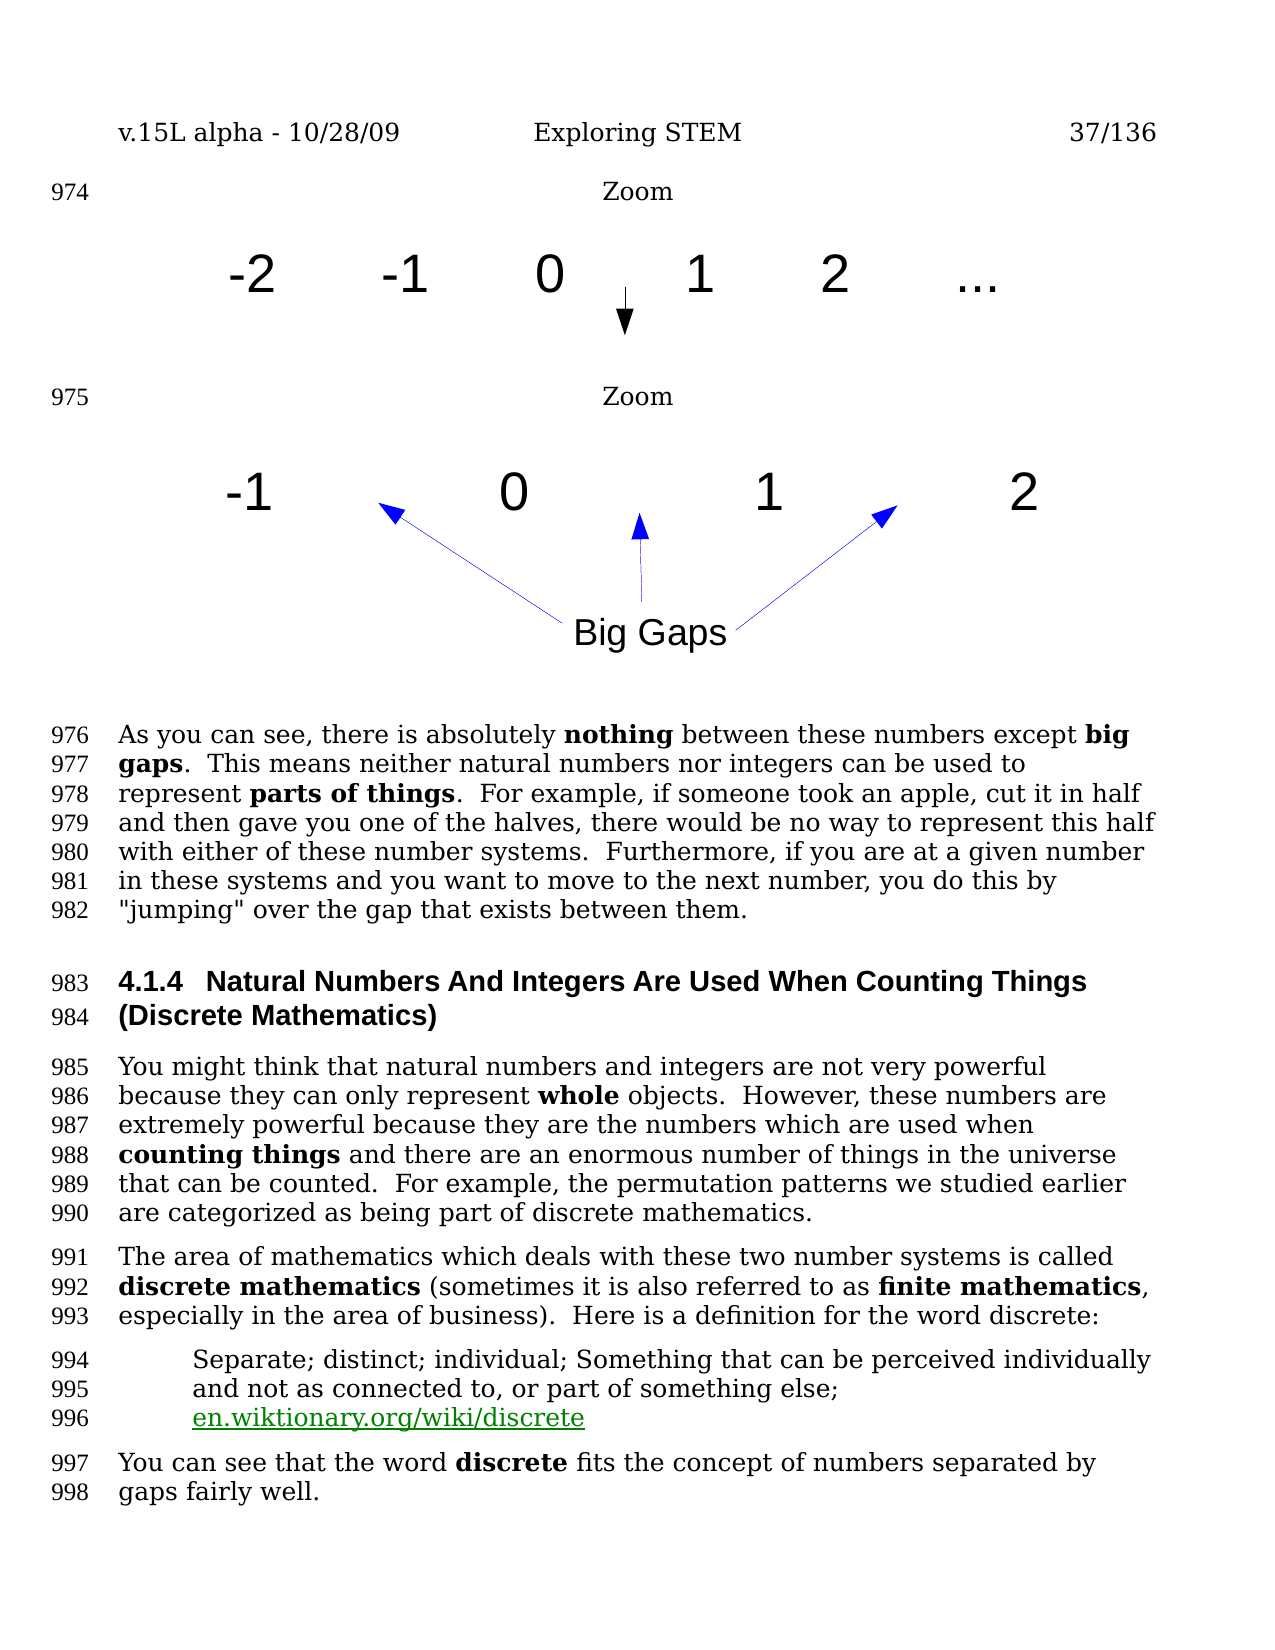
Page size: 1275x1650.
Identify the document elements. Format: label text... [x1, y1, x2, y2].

text As you can see, there is absolutely nothing between these numbers except big gaps. This means neither natural numbers nor integers can be used to represent parts of things. For example, if someone took an apple, cut it in half and then gave you one of the halves, there would be no way to represent this half with either of these number systems. Furthermore, if you are at a given number in these systems and you want to move to the next number, you do this by "jumping" over the gap that exists between them. [118, 720, 1157, 925]
text You might think that natural numbers and integers are not very powerful because they can only represent whole objects. However, these numbers are extremely powerful because they are the numbers which are used when counting things and there are an enormous number of things in the universe that can be counted. For example, the permutation patterns we studied earlier are categorized as being part of discrete mathematics. [118, 1052, 1157, 1227]
text Zoom [118, 382, 1157, 411]
text Zoom [118, 177, 1157, 206]
subtitle Natural Numbers And Integers Are Used When Counting Things (Discrete Mathematics) [118, 964, 1157, 1031]
text Separate; distinct; individual; Something that can be perceived individually and not as connected to, or part of something else; en.wiktionary.org/wiki/discrete [192, 1345, 1157, 1433]
text You can see that the word discrete fits the concept of numbers separated by gaps fairly well. [118, 1448, 1157, 1506]
text The area of mathematics which deals with these two number systems is called discrete mathematics (sometimes it is also referred to as finite mathematics, especially in the area of business). Here is a definition for the word discrete: [118, 1242, 1157, 1330]
